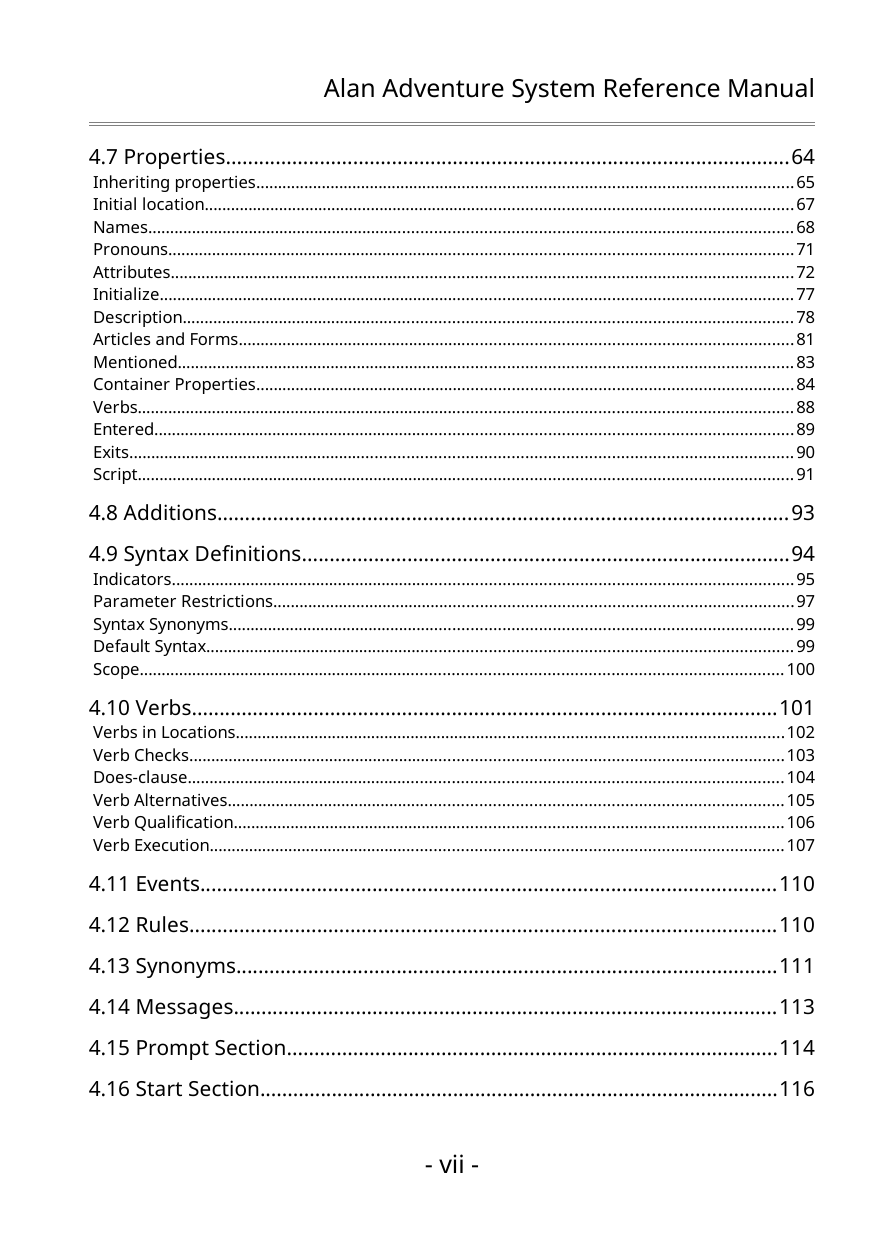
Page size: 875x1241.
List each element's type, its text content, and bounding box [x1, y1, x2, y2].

text Script 91 [88, 463, 815, 486]
text Mentioned 83 [88, 351, 815, 373]
text Description 78 [88, 306, 815, 328]
text Scope 100 [88, 658, 815, 680]
text 4.8 Additions 93 [88, 498, 815, 527]
text Exits 90 [88, 441, 815, 463]
text 4.16 Start Section 116 [88, 1074, 815, 1102]
text Attributes 72 [88, 261, 815, 283]
text Indicators 95 [88, 568, 815, 590]
text 4.11 Events 110 [88, 869, 815, 897]
text Parameter Restrictions 97 [88, 590, 815, 613]
text 4.9 Syntax Definitions 94 [88, 539, 815, 568]
text Verb Execution 107 [88, 834, 815, 856]
text 4.12 Rules 110 [88, 910, 815, 938]
text Default Syntax 99 [88, 635, 815, 658]
text 4.15 Prompt Section 114 [88, 1033, 815, 1061]
text Articles and Forms 81 [88, 328, 815, 351]
text Verb Qualification 106 [88, 811, 815, 834]
text Initialize 77 [88, 283, 815, 306]
text Entered 89 [88, 418, 815, 441]
text Verbs 88 [88, 396, 815, 418]
text Pronouns 71 [88, 238, 815, 261]
text Verb Checks 103 [88, 744, 815, 766]
text 4.7 Properties 64 [88, 142, 815, 171]
text Names 68 [88, 216, 815, 238]
text 4.10 Verbs 101 [88, 693, 815, 721]
text 4.13 Synonyms 111 [88, 951, 815, 979]
text 4.14 Messages 113 [88, 992, 815, 1020]
text Syntax Synonyms 99 [88, 613, 815, 635]
text Inheriting properties 65 [88, 171, 815, 193]
text Container Properties 84 [88, 373, 815, 396]
text Verb Alternatives 105 [88, 789, 815, 811]
text Does-clause 104 [88, 766, 815, 789]
text Verbs in Locations 102 [88, 721, 815, 744]
text Initial location 67 [88, 193, 815, 216]
